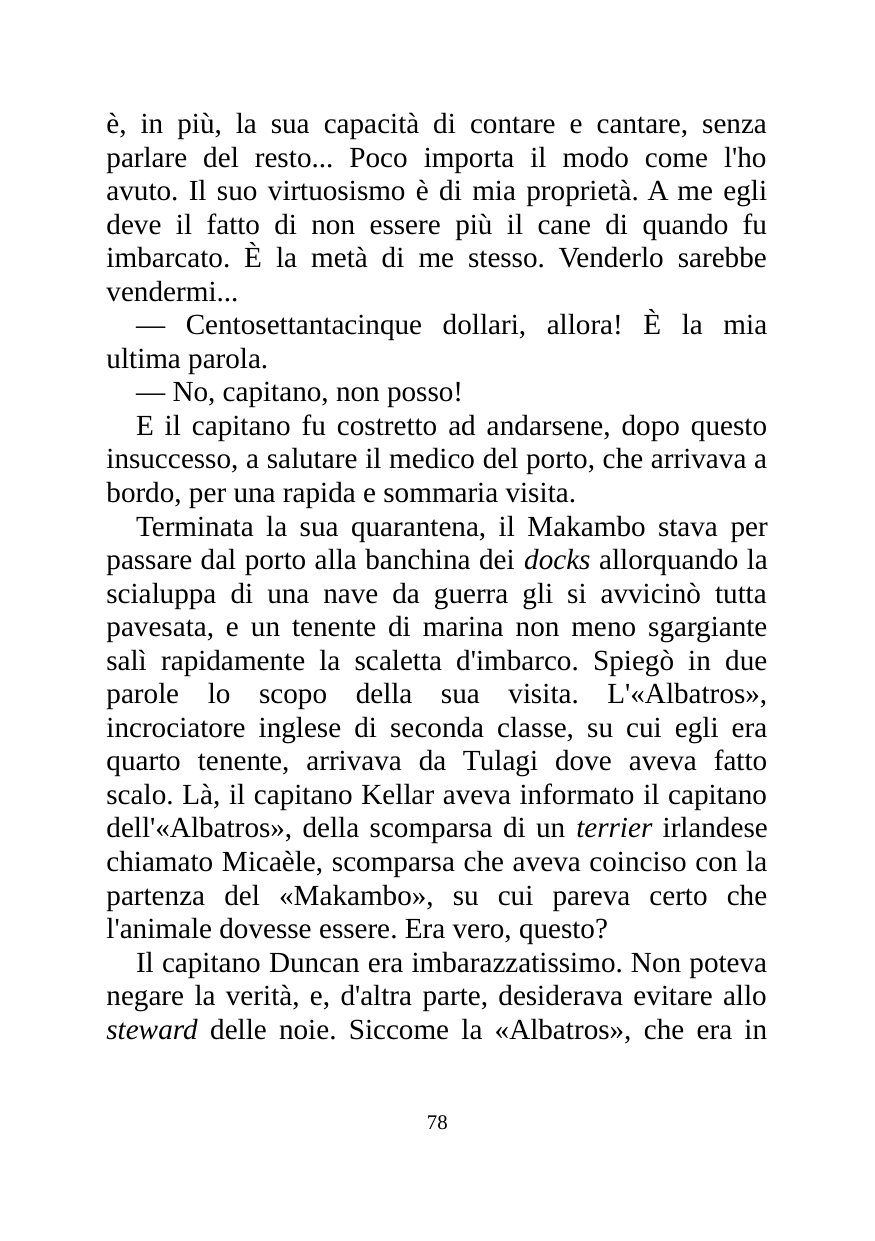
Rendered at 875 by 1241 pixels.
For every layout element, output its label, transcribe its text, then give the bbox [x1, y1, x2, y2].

text è, in più, la sua capacità di contare e cantare, senza parlare del resto... Poco importa il modo come l'ho avuto. Il suo virtuosismo è di mia proprietà. A me egli deve il fatto di non essere più il cane di quando fu imbarcato. È la metà di me stesso. Venderlo sarebbe vendermi... [106, 106, 768, 307]
text Il capitano Duncan era imbarazzatissimo. Non poteva negare la verità, e, d'altra parte, desiderava evitare allo steward delle noie. Siccome la «Albatros», che era in [106, 945, 768, 1045]
text — Centosettantacinque dollari, allora! È la mia ultima parola. [106, 307, 768, 374]
text — No, capitano, non posso! [106, 374, 768, 408]
text E il capitano fu costretto ad andarsene, dopo questo insuccesso, a salutare il medico del porto, che arrivava a bordo, per una rapida e sommaria visita. [106, 408, 768, 509]
text Terminata la sua quarantena, il Makambo stava per passare dal porto alla banchina dei docks allorquando la scialuppa di una nave da guerra gli si avvicinò tutta pavesata, e un tenente di marina non meno sgargiante salì rapidamente la scaletta d'imbarco. Spiegò in due parole lo scopo della sua visita. L'«Albatros», incrociatore inglese di seconda classe, su cui egli era quarto tenente, arrivava da Tulagi dove aveva fatto scalo. Là, il capitano Kellar aveva informato il capitano dell'«Albatros», della scomparsa di un terrier irlandese chiamato Micaèle, scomparsa che aveva coinciso con la partenza del «Makambo», su cui pareva certo che l'animale dovesse essere. Era vero, questo? [106, 509, 768, 945]
